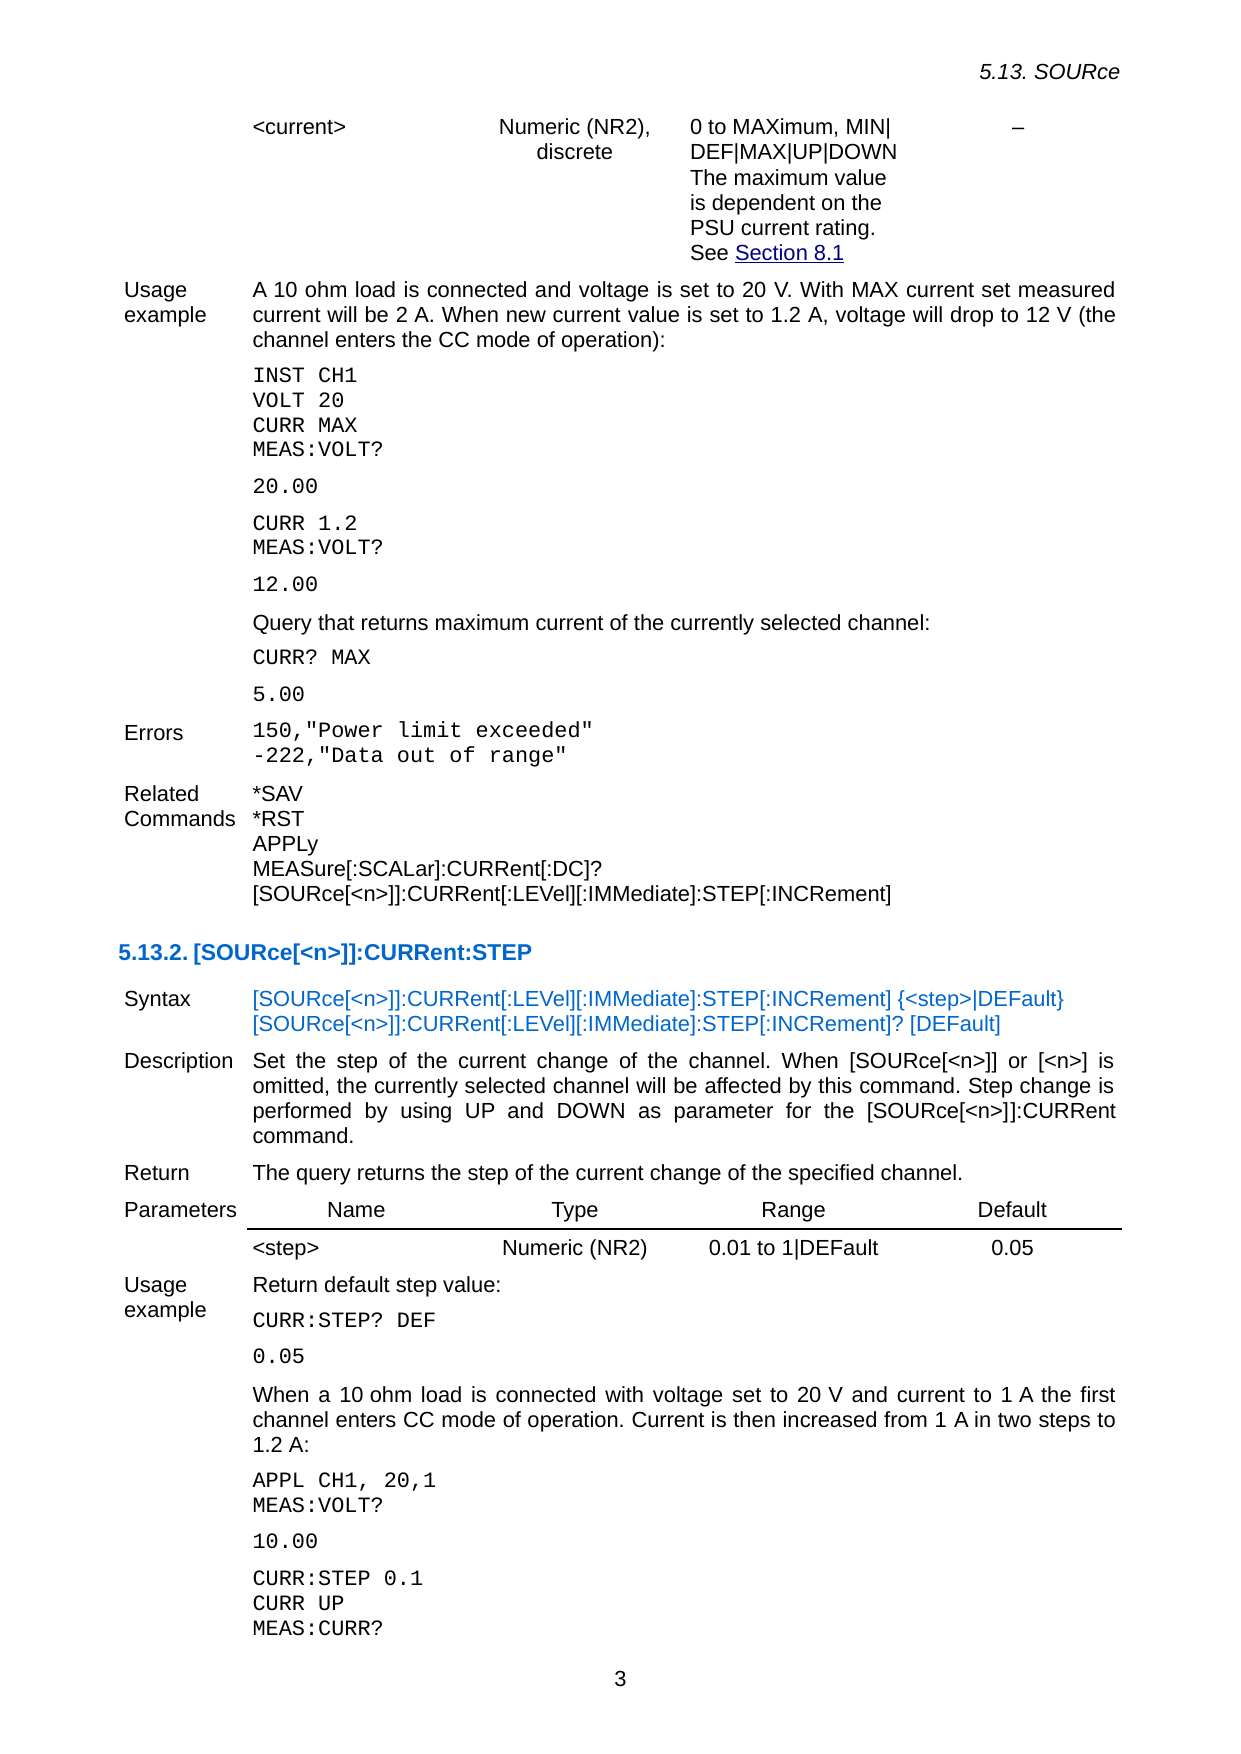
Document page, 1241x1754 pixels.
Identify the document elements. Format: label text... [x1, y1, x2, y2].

table_cell Usage example [118, 1266, 247, 1647]
table_cell <step> [247, 1230, 465, 1266]
table_cell 0 to MAXimum, MIN|DEF|MAX|UP|DOWN The maximum value is dependent on the PSU current rating. See Section 8.1 [684, 106, 914, 271]
table_cell Set the step of the current change of the channel. When [SOURce[<n>]] or [<n>] is omitted, the currently selected channel will be affected by this command. Step change is performed by using UP and DOWN as parameter for the [SOURce[<n>]]:CURRent command. [247, 1042, 1122, 1154]
table_cell Usage example [118, 271, 247, 714]
table_cell – [914, 106, 1122, 271]
table_header [SOURce[<n>]]:CURRent[:LEVel][:IMMediate]:STEP[:INCRement] {<step>|DEFault} [SOURce[<n>]]:CURRent[:LEVel][:IMMediate]:STEP[:INCRement]? [DEFault] [247, 980, 1122, 1042]
table_cell Name [247, 1191, 465, 1227]
table_cell Type [465, 1191, 684, 1227]
table_cell 0.01 to 1|DEFault [684, 1230, 903, 1266]
table_cell Related Commands [118, 775, 247, 912]
table_cell Numeric (NR2), discrete [465, 106, 684, 271]
table_cell 150,"Power limit exceeded" -222,"Data out of range" [247, 714, 1122, 775]
table_cell Default [903, 1191, 1122, 1227]
table_cell The query returns the step of the current change of the specified channel. [247, 1154, 1122, 1191]
table_cell Errors [118, 714, 247, 775]
table_cell Parameters [118, 1191, 247, 1266]
table_cell Description [118, 1042, 247, 1154]
table_cell Numeric (NR2) [465, 1230, 684, 1266]
table_cell <current> [247, 106, 465, 271]
table_cell Return [118, 1154, 247, 1191]
table_cell Return default step value: CURR:STEP? DEF 0.05 When a 10 ohm load is connected with voltage set to 20 V and current to 1 A the first channel enters CC mode of operation. Current is then increased from 1 A in two steps to 1.2 A: APPL CH1, 20,1 MEAS:VOLT? 10.00 CURR:STEP 0.1 CURR UP MEAS:CURR? [247, 1266, 1122, 1647]
table_cell A 10 ohm load is connected and voltage is set to 20 V. With MAX current set measured current will be 2 A. When new current value is set to 1.2 A, voltage will drop to 12 V (the channel enters the CC mode of operation): INST CH1 VOLT 20 CURR MAX MEAS:VOLT? 20.00 CURR 1.2 MEAS:VOLT? 12.00 Query that returns maximum current of the currently selected channel: CURR? MAX 5.00 [247, 271, 1122, 714]
table_cell 0.05 [903, 1230, 1122, 1266]
table_cell Range [684, 1191, 903, 1227]
table_cell *SAV *RST APPLy MEASure[:SCALar]:CURRent[:DC]? [SOURce[<n>]]:CURRent[:LEVel][:IMMediate]:STEP[:INCRement] [247, 775, 1122, 912]
subtitle [SOURce[<n>]]:CURRent:STEP [118, 939, 1122, 965]
table_cell [118, 106, 247, 271]
table_header Syntax [118, 980, 247, 1042]
